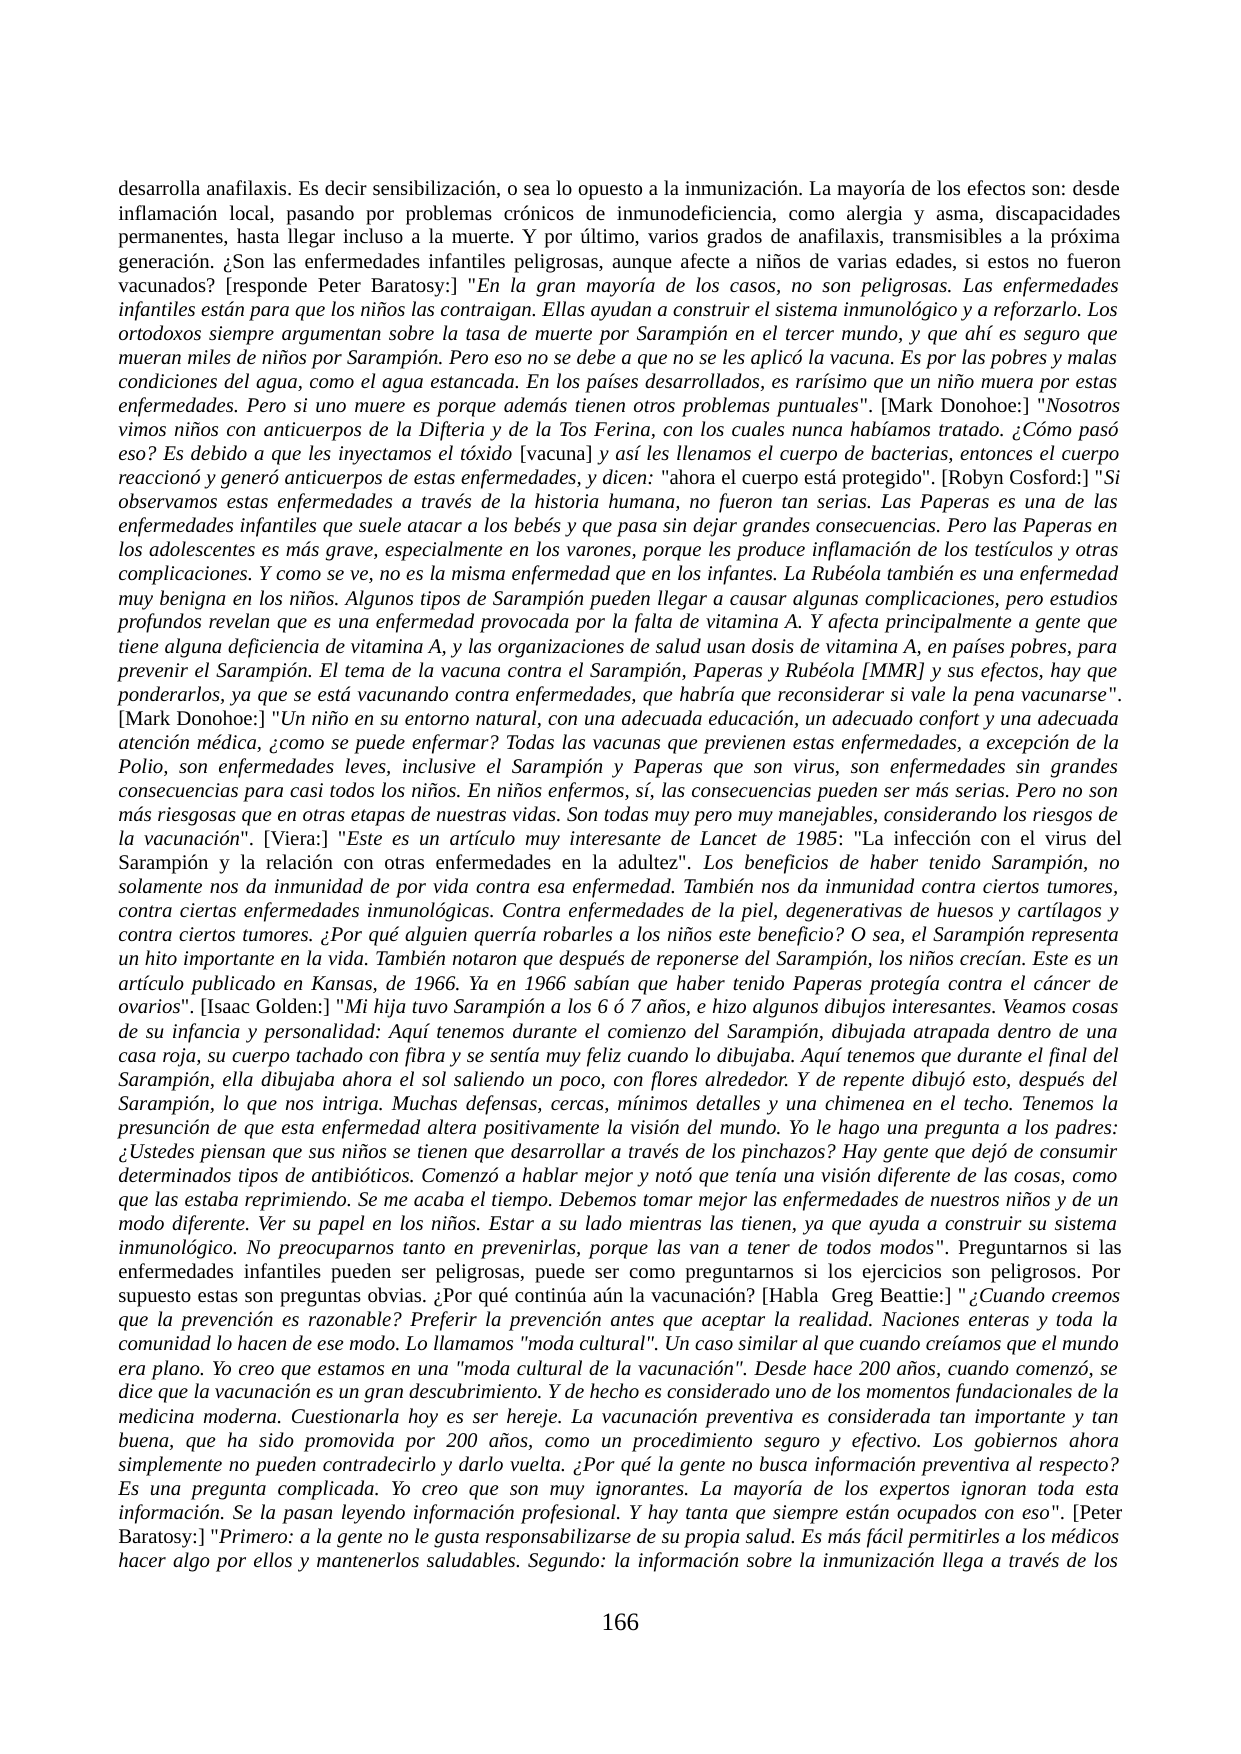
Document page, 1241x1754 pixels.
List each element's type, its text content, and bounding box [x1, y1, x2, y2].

text desarrolla anafilaxis. Es decir sensibilización, o sea lo opuesto a la inmunización. La mayoría de los efectos son: desde inflamación local, pasando por problemas crónicos de inmunodeficiencia, como alergia y asma, discapacidades permanentes, hasta llegar incluso a la muerte. Y por último, varios grados de anafilaxis, transmisibles a la próxima generación. ¿Son las enfermedades infantiles peligrosas, aunque afecte a niños de varias edades, si estos no fueron vacunados? [responde Peter Baratosy:] "En la gran mayoría de los casos, no son peligrosas. Las enfermedades infantiles están para que los niños las contraigan. Ellas ayudan a construir el sistema inmunológico y a reforzarlo. Los ortodoxos siempre argumentan sobre la tasa de muerte por Sarampión en el tercer mundo, y que ahí es seguro que mueran miles de niños por Sarampión. Pero eso no se debe a que no se les aplicó la vacuna. Es por las pobres y malas condiciones del agua, como el agua estancada. En los países desarrollados, es rarísimo que un niño muera por estas enfermedades. Pero si uno muere es porque además tienen otros problemas puntuales". [Mark Donohoe:] "Nosotros vimos niños con anticuerpos de la Difteria y de la Tos Ferina, con los cuales nunca habíamos tratado. ¿Cómo pasó eso? Es debido a que les inyectamos el tóxido [vacuna] y así les llenamos el cuerpo de bacterias, entonces el cuerpo reaccionó y generó anticuerpos de estas enfermedades, y dicen: "ahora el cuerpo está protegido". [Robyn Cosford:] "Si observamos estas enfermedades a través de la historia humana, no fueron tan serias. Las Paperas es una de las enfermedades infantiles que suele atacar a los bebés y que pasa sin dejar grandes consecuencias. Pero las Paperas en los adolescentes es más grave, especialmente en los varones, porque les produce inflamación de los testículos y otras complicaciones. Y como se ve, no es la misma enfermedad que en los infantes. La Rubéola también es una enfermedad muy benigna en los niños. Algunos tipos de Sarampión pueden llegar a causar algunas complicaciones, pero estudios profundos revelan que es una enfermedad provocada por la falta de vitamina A. Y afecta principalmente a gente que tiene alguna deficiencia de vitamina A, y las organizaciones de salud usan dosis de vitamina A, en países pobres, para prevenir el Sarampión. El tema de la vacuna contra el Sarampión, Paperas y Rubéola [MMR] y sus efectos, hay que ponderarlos, ya que se está vacunando contra enfermedades, que habría que reconsiderar si vale la pena vacunarse". [Mark Donohoe:] "Un niño en su entorno natural, con una adecuada educación, un adecuado confort y una adecuada atención médica, ¿como se puede enfermar? Todas las vacunas que previenen estas enfermedades, a excepción de la Polio, son enfermedades leves, inclusive el Sarampión y Paperas que son virus, son enfermedades sin grandes consecuencias para casi todos los niños. En niños enfermos, sí, las consecuencias pueden ser más serias. Pero no son más riesgosas que en otras etapas de nuestras vidas. Son todas muy pero muy manejables, considerando los riesgos de la vacunación". [Viera:] "Este es un artículo muy interesante de Lancet de 1985: "La infección con el virus del Sarampión y la relación con otras enfermedades en la adultez". Los beneficios de haber tenido Sarampión, no solamente nos da inmunidad de por vida contra esa enfermedad. También nos da inmunidad contra ciertos tumores, contra ciertas enfermedades inmunológicas. Contra enfermedades de la piel, degenerativas de huesos y cartílagos y contra ciertos tumores. ¿Por qué alguien querría robarles a los niños este beneficio? O sea, el Sarampión representa un hito importante en la vida. También notaron que después de reponerse del Sarampión, los niños crecían. Este es un artículo publicado en Kansas, de 1966. Ya en 1966 sabían que haber tenido Paperas protegía contra el cáncer de ovarios". [Isaac Golden:] "Mi hija tuvo Sarampión a los 6 ó 7 años, e hizo algunos dibujos interesantes. Veamos cosas de su infancia y personalidad: Aquí tenemos durante el comienzo del Sarampión, dibujada atrapada dentro de una casa roja, su cuerpo tachado con fibra y se sentía muy feliz cuando lo dibujaba. Aquí tenemos que durante el final del Sarampión, ella dibujaba ahora el sol saliendo un poco, con flores alrededor. Y de repente dibujó esto, después del Sarampión, lo que nos intriga. Muchas defensas, cercas, mínimos detalles y una chimenea en el techo. Tenemos la presunción de que esta enfermedad altera positivamente la visión del mundo. Yo le hago una pregunta a los padres: ¿Ustedes piensan que sus niños se tienen que desarrollar a través de los pinchazos? Hay gente que dejó de consumir determinados tipos de antibióticos. Comenzó a hablar mejor y notó que tenía una visión diferente de las cosas, como que las estaba reprimiendo. Se me acaba el tiempo. Debemos tomar mejor las enfermedades de nuestros niños y de un modo diferente. Ver su papel en los niños. Estar a su lado mientras las tienen, ya que ayuda a construir su sistema inmunológico. No preocuparnos tanto en prevenirlas, porque las van a tener de todos modos". Preguntarnos si las enfermedades infantiles pueden ser peligrosas, puede ser como preguntarnos si los ejercicios son peligrosos. Por supuesto estas son preguntas obvias. ¿Por qué continúa aún la vacunación? [Habla Greg Beattie:] "¿Cuando creemos que la prevención es razonable? Preferir la prevención antes que aceptar la realidad. Naciones enteras y toda la comunidad lo hacen de ese modo. Lo llamamos "moda cultural". Un caso similar al que cuando creíamos que el mundo era plano. Yo creo que estamos en una "moda cultural de la vacunación". Desde hace 200 años, cuando comenzó, se dice que la vacunación es un gran descubrimiento. Y de hecho es considerado uno de los momentos fundacionales de la medicina moderna. Cuestionarla hoy es ser hereje. La vacunación preventiva es considerada tan importante y tan buena, que ha sido promovida por 200 años, como un procedimiento seguro y efectivo. Los gobiernos ahora simplemente no pueden contradecirlo y darlo vuelta. ¿Por qué la gente no busca información preventiva al respecto? Es una pregunta complicada. Yo creo que son muy ignorantes. La mayoría de los expertos ignoran toda esta información. Se la pasan leyendo información profesional. Y hay tanta que siempre están ocupados con eso". [Peter Baratosy:] "Primero: a la gente no le gusta responsabilizarse de su propia salud. Es más fácil permitirles a los médicos hacer algo por ellos y mantenerlos saludables. Segundo: la información sobre la inmunización llega a través de los [118, 176, 1122, 1572]
